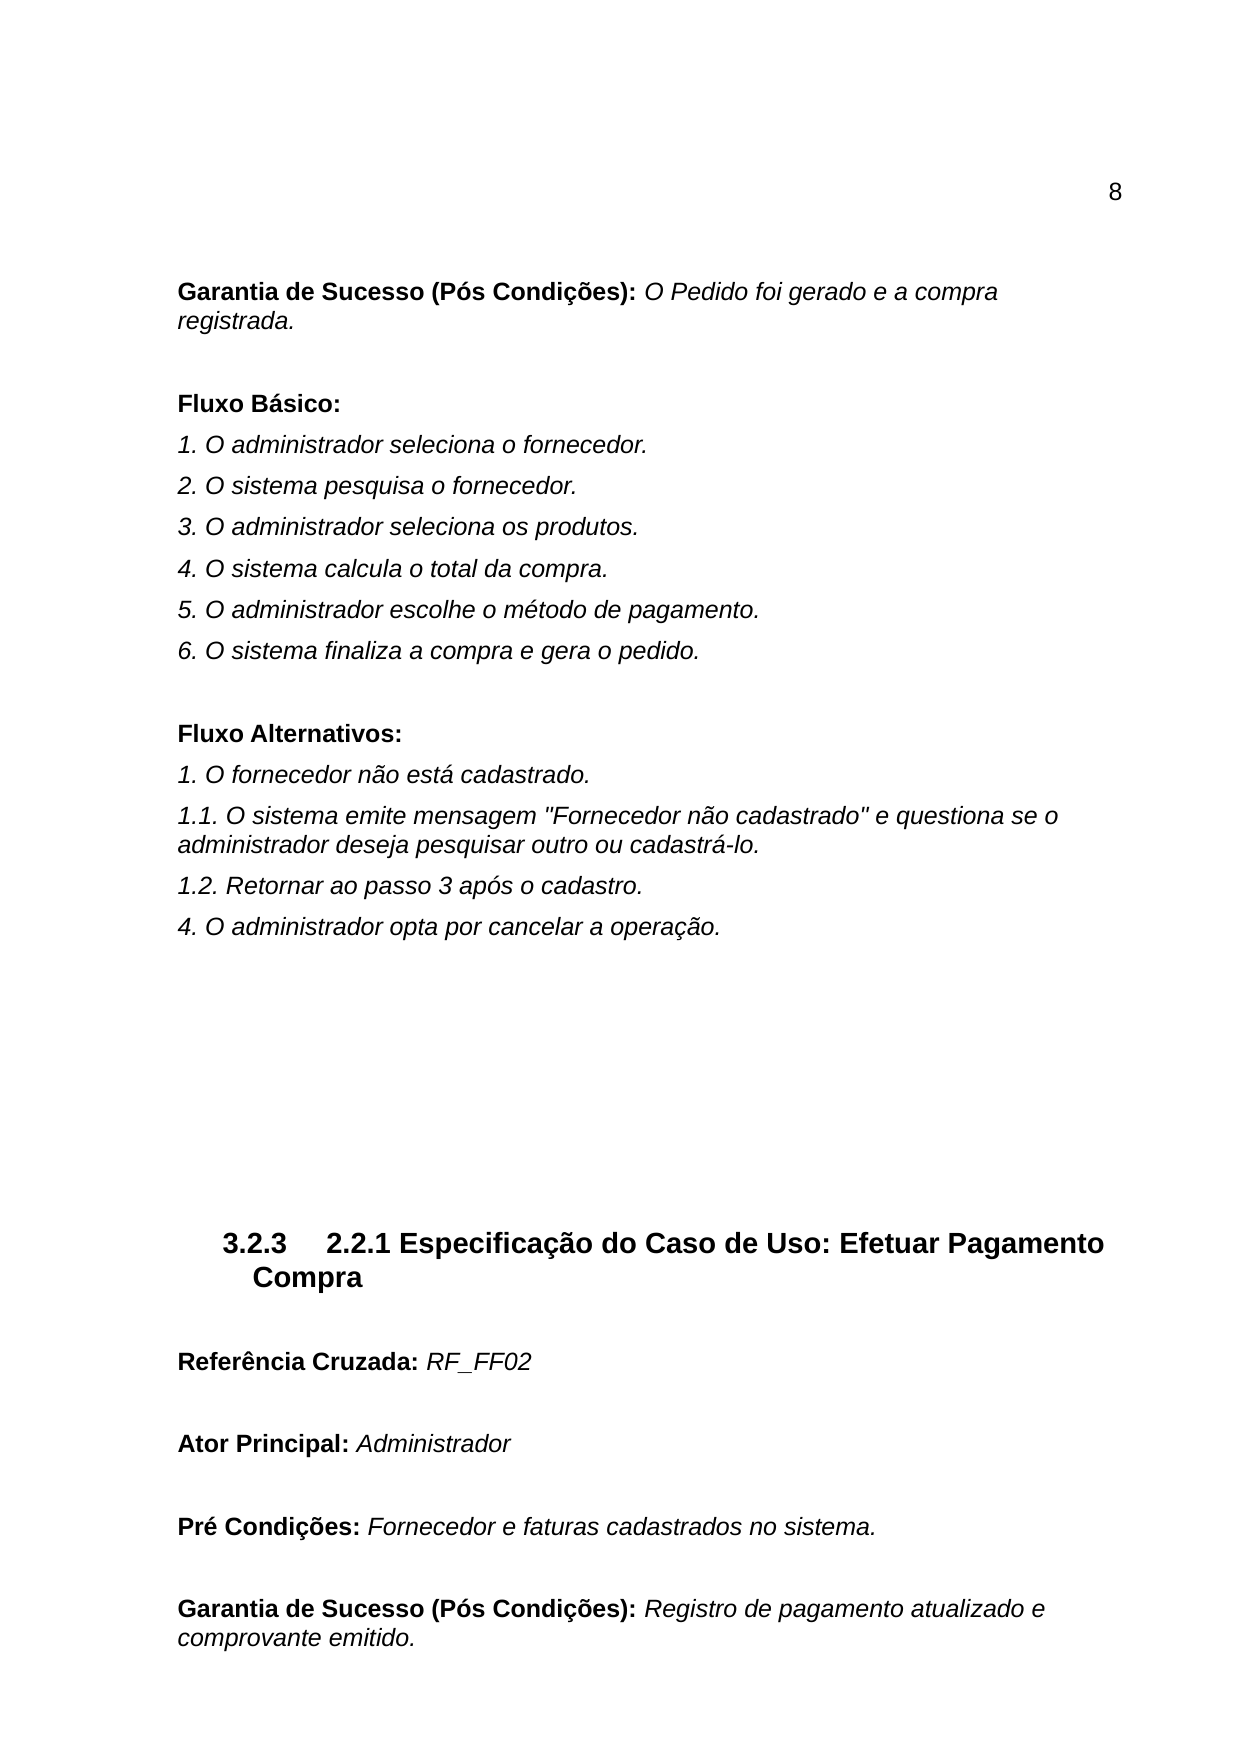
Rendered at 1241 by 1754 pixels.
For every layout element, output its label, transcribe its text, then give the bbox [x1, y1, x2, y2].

text 3. O administrador seleciona os produtos. [177, 512, 1122, 541]
text Pré Condições: Fornecedor e faturas cadastrados no sistema. [177, 1512, 1122, 1541]
text 1. O administrador seleciona o fornecedor. [177, 430, 1122, 459]
text 1.2. Retornar ao passo 3 após o cadastro. [177, 871, 1122, 900]
text Fluxo Básico: [177, 389, 1122, 417]
text Referência Cruzada: RF_FF02 [177, 1347, 1122, 1376]
text 4. O administrador opta por cancelar a operação. [177, 912, 1122, 941]
text 1. O fornecedor não está cadastrado. [177, 760, 1122, 789]
text Fluxo Alternativos: [177, 719, 1122, 747]
text 1.1. O sistema emite mensagem "Fornecedor não cadastrado" e questiona se o administrador deseja pesquisar outro ou cadastrá-lo. [177, 801, 1122, 859]
subtitle 2.2.1 Especificação do Caso de Uso: Efetuar Pagamento Compra [222, 1226, 1122, 1293]
text 5. O administrador escolhe o método de pagamento. [177, 595, 1122, 624]
text 4. O sistema calcula o total da compra. [177, 554, 1122, 582]
text Ator Principal: Administrador [177, 1429, 1122, 1458]
text 6. O sistema finaliza a compra e gera o pedido. [177, 636, 1122, 665]
text Garantia de Sucesso (Pós Condições): O Pedido foi gerado e a compra registrada. [177, 277, 1122, 335]
text 2. O sistema pesquisa o fornecedor. [177, 471, 1122, 500]
text Garantia de Sucesso (Pós Condições): Registro de pagamento atualizado e comprovante emitido. [177, 1594, 1122, 1652]
